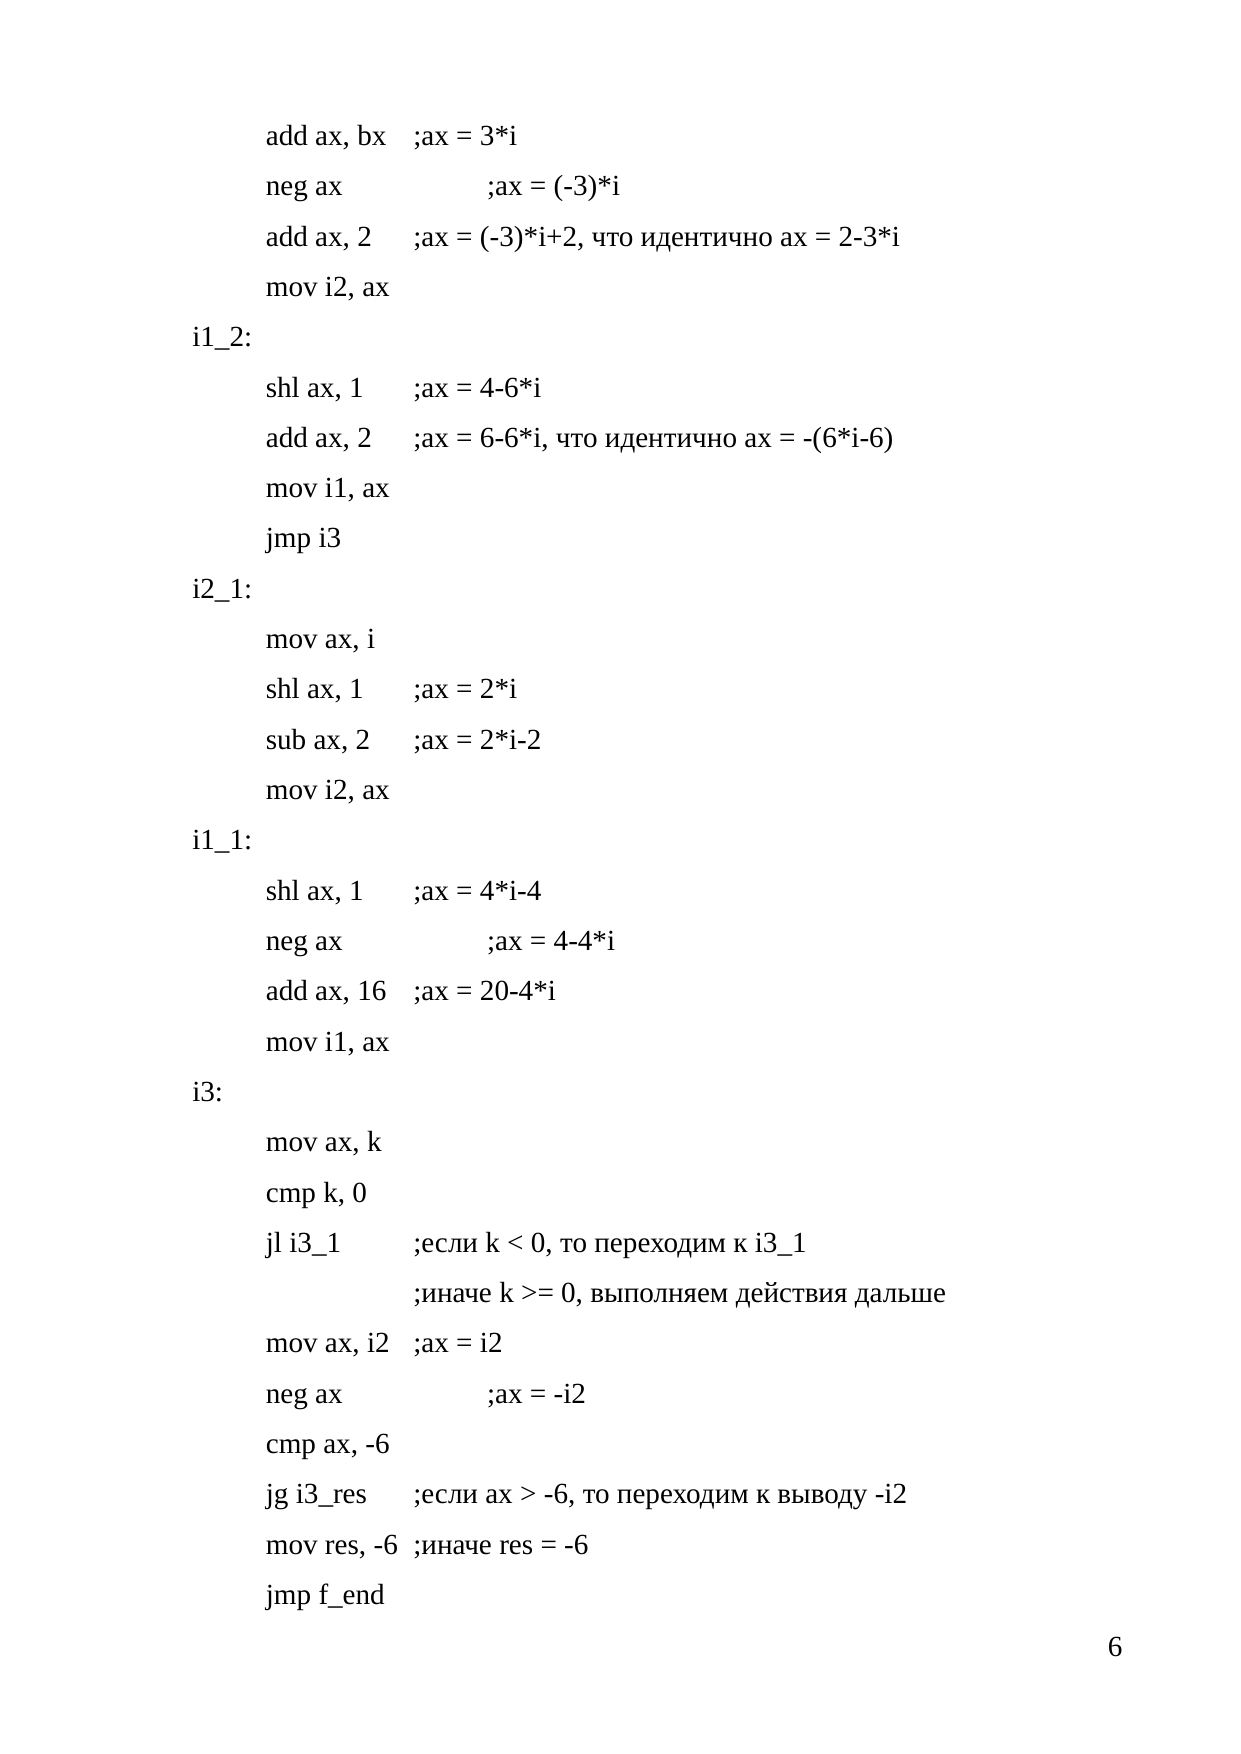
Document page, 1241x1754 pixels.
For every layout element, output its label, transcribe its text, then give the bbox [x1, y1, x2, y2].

text mov i2, ax [118, 772, 1122, 806]
text mov ax, i2 ;ax = i2 [118, 1326, 1122, 1359]
text mov i1, ax [118, 470, 1122, 504]
text neg ax ;ax = 4-4*i [118, 923, 1122, 957]
text add ax, 2 ;ax = (-3)*i+2, что идентично ax = 2-3*i [118, 219, 1122, 252]
text add ax, 2 ;ax = 6-6*i, что идентично ax = -(6*i-6) [118, 420, 1122, 453]
text i1_2: [118, 319, 1122, 353]
text mov ax, k [118, 1124, 1122, 1158]
text cmp ax, -6 [118, 1426, 1122, 1460]
text neg ax ;ax = (-3)*i [118, 168, 1122, 202]
text mov i2, ax [118, 269, 1122, 303]
text mov i1, ax [118, 1024, 1122, 1057]
text ;иначе k >= 0, выполняем действия дальше [118, 1275, 1122, 1309]
text mov res, -6 ;иначе res = -6 [118, 1527, 1122, 1560]
text shl ax, 1 ;ax = 4-6*i [118, 370, 1122, 403]
text add ax, bx ;ax = 3*i [118, 118, 1122, 152]
text shl ax, 1 ;ax = 4*i-4 [118, 873, 1122, 906]
text jmp f_end [118, 1577, 1122, 1611]
text mov ax, i [118, 621, 1122, 655]
text i1_1: [118, 822, 1122, 856]
text cmp k, 0 [118, 1175, 1122, 1208]
text jl i3_1 ;если k < 0, то переходим к i3_1 [118, 1225, 1122, 1258]
text neg ax ;ax = -i2 [118, 1376, 1122, 1409]
text i3: [118, 1074, 1122, 1108]
text i2_1: [118, 571, 1122, 604]
text add ax, 16 ;ax = 20-4*i [118, 973, 1122, 1007]
text sub ax, 2 ;ax = 2*i-2 [118, 722, 1122, 755]
text shl ax, 1 ;ax = 2*i [118, 672, 1122, 705]
text jmp i3 [118, 521, 1122, 554]
text jg i3_res ;если ax > -6, то переходим к выводу -i2 [118, 1477, 1122, 1510]
